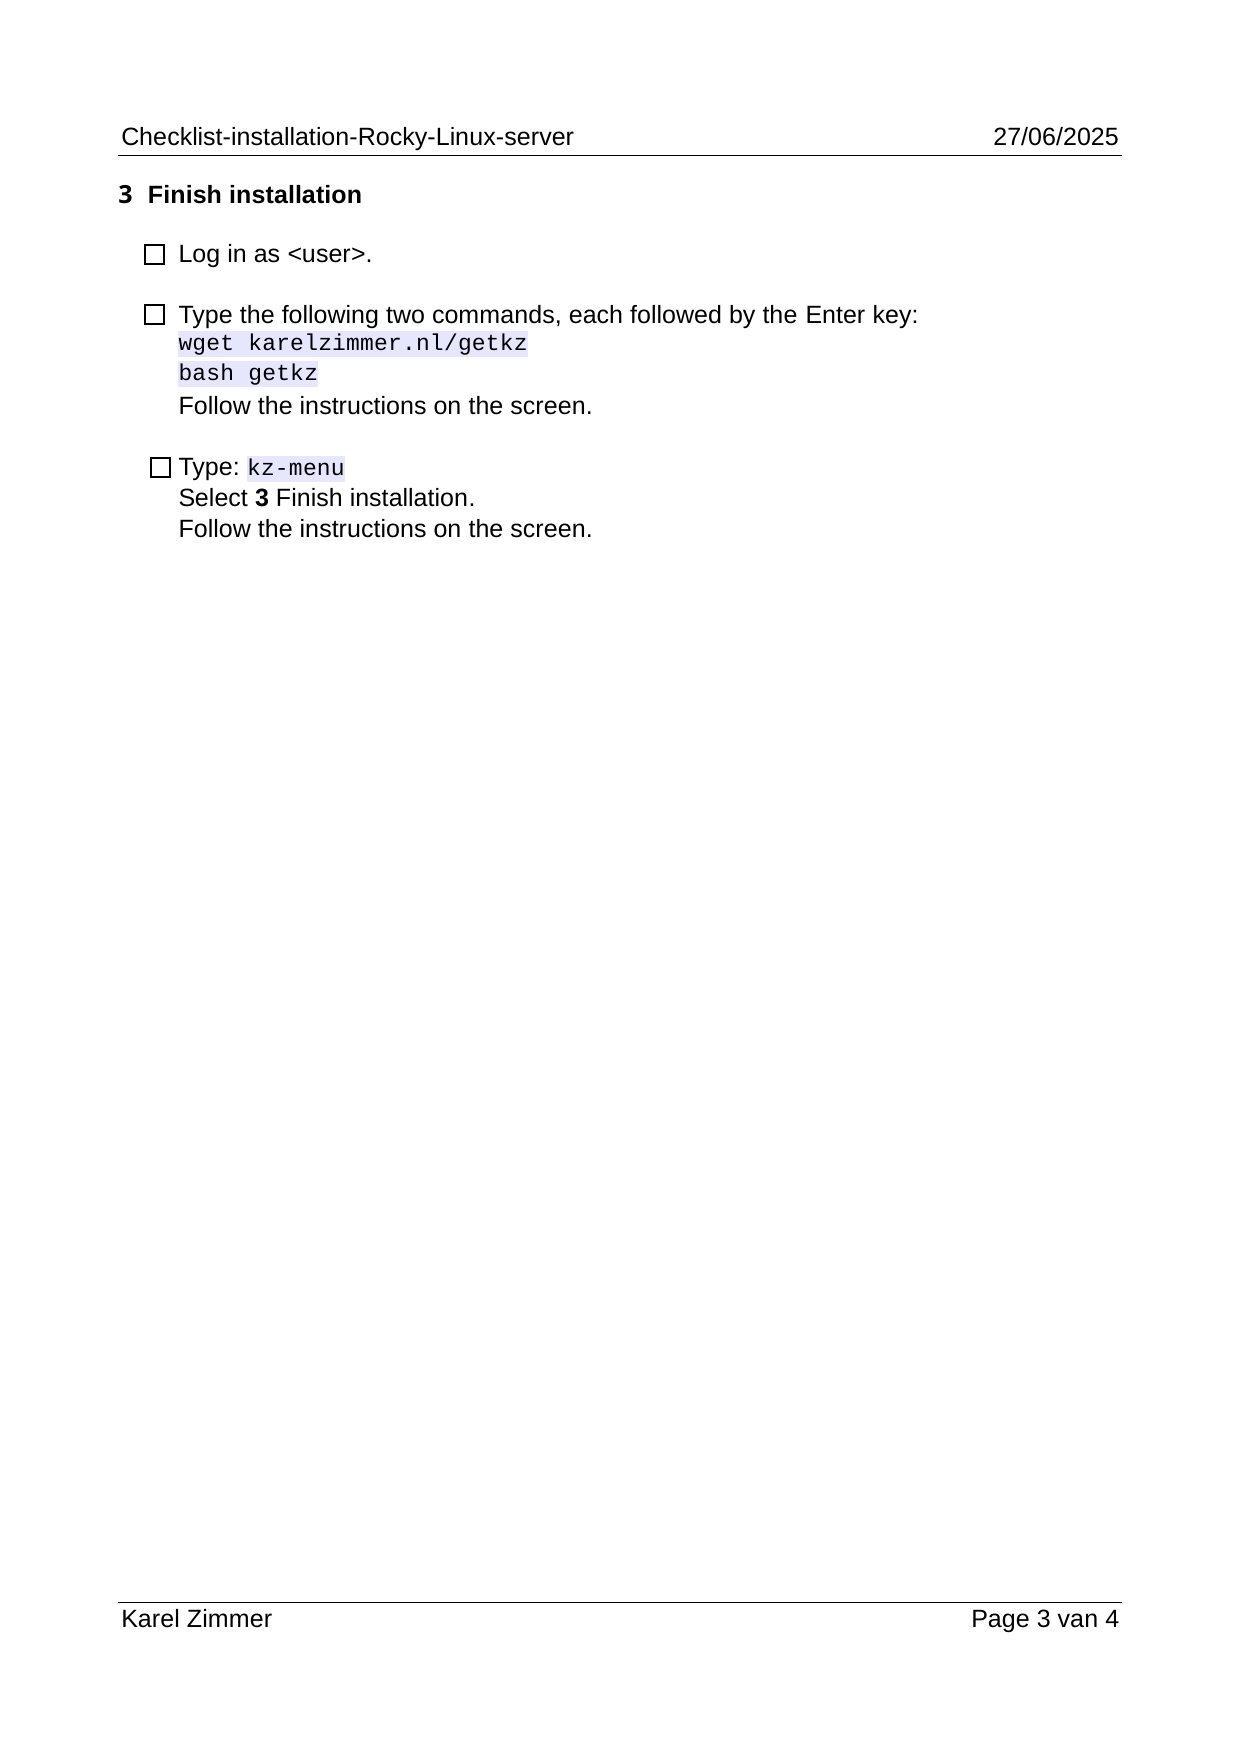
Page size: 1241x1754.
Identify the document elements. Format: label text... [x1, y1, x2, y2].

table_cell Type: kz-menu [177, 451, 1122, 483]
table_cell [142, 330, 177, 360]
table_cell [118, 421, 142, 451]
table_cell [118, 360, 142, 391]
table_cell Follow the instructions on the screen. [177, 514, 1122, 544]
table_cell [142, 391, 177, 421]
table_cell Follow the instructions on the screen. [177, 391, 1122, 421]
table_cell Select 3 Finish installation. [177, 483, 1122, 513]
table_header [118, 239, 142, 269]
table_cell [118, 269, 142, 300]
table_cell [142, 300, 177, 330]
table_cell [142, 483, 177, 513]
table_cell bash getkz [177, 360, 1122, 391]
table_cell Type the following two commands, each followed by the Enter key: [177, 300, 1122, 330]
table_cell [118, 300, 142, 330]
table_cell [118, 330, 142, 360]
table_cell [142, 451, 177, 483]
table_cell [118, 451, 142, 483]
table_cell [118, 391, 142, 421]
table_header [142, 239, 177, 269]
table_cell [142, 514, 177, 544]
list Finish installation [118, 177, 1122, 211]
table_cell [177, 269, 1122, 300]
table_header Log in as <user>. [177, 239, 1122, 269]
table_cell [118, 514, 142, 544]
table_cell [142, 421, 177, 451]
table_cell [142, 360, 177, 391]
table_cell [142, 269, 177, 300]
table_cell [118, 483, 142, 513]
table_cell [177, 421, 1122, 451]
table_cell wget karelzimmer.nl/getkz [177, 330, 1122, 360]
